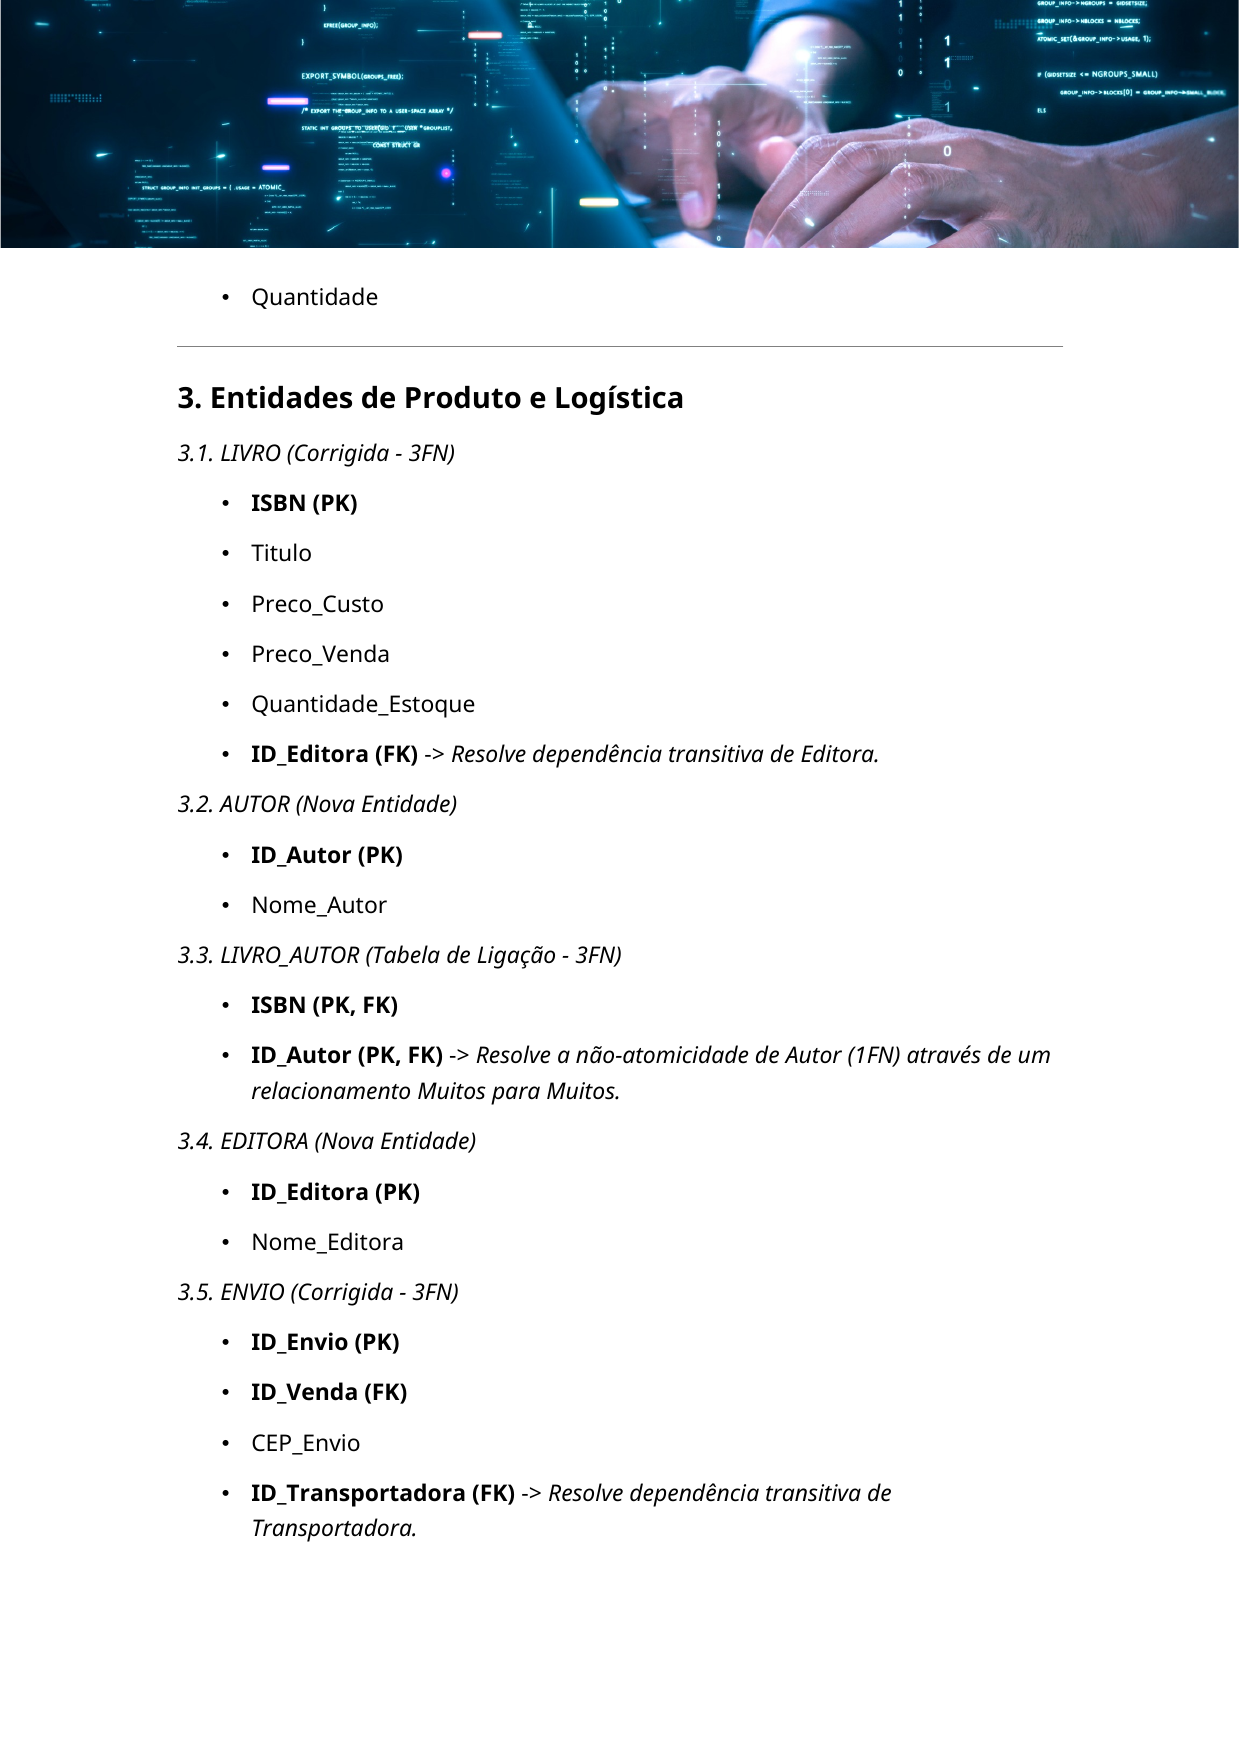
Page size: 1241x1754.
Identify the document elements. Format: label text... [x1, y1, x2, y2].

picture [1211, 99, 1223, 109]
picture [976, 52, 1004, 85]
list Titulo [222, 537, 1063, 569]
picture [1207, 91, 1225, 95]
subtitle 3.5. ENVIO (Corrigida - 3FN) [177, 1276, 1063, 1307]
picture [508, 210, 523, 227]
picture [0, 0, 588, 248]
picture [1115, 19, 1139, 23]
subtitle 3.1. LIVRO (Corrigida - 3FN) [177, 437, 1063, 468]
picture [148, 192, 270, 248]
picture [568, 0, 1239, 248]
list ISBN (PK, FK) [222, 989, 1063, 1021]
subtitle 3.4. EDITORA (Nova Entidade) [177, 1125, 1063, 1157]
picture [517, 233, 545, 248]
list Preco_Venda [222, 638, 1063, 669]
picture [1042, 0, 1239, 108]
picture [1121, 37, 1139, 41]
picture [1045, 73, 1075, 77]
picture [1060, 19, 1071, 23]
picture [1093, 72, 1106, 77]
subtitle 3.2. AUTOR (Nova Entidade) [177, 788, 1063, 820]
picture [534, 225, 544, 231]
list ID_Editora (FK) -> Resolve dependência transitiva de Editora. [222, 738, 1063, 769]
picture [1081, 19, 1103, 23]
list ISBN (PK) [222, 487, 1063, 518]
picture [557, 219, 611, 248]
subtitle 3. Entidades de Produto e Logística [177, 377, 1063, 417]
picture [1133, 72, 1149, 76]
picture [697, 48, 706, 62]
list ID_Venda (FK) [222, 1376, 1063, 1408]
picture [683, 23, 697, 33]
picture [466, 2, 506, 26]
picture [1062, 36, 1095, 42]
picture [1006, 27, 1040, 70]
list Quantidade [222, 281, 1063, 312]
picture [1038, 32, 1056, 41]
picture [1133, 2, 1146, 6]
list ID_Autor (PK, FK) -> Resolve a não-atomicidade de Autor (1FN) através de um relacionamento Muitos para Muitos. [222, 1039, 1063, 1106]
list Quantidade_Estoque [222, 688, 1063, 719]
list CEP_Envio [222, 1427, 1063, 1458]
picture [1166, 90, 1203, 95]
list Nome_Autor [222, 889, 1063, 920]
picture [217, 154, 225, 159]
picture [1104, 90, 1132, 95]
list ID_Envio (PK) [222, 1326, 1063, 1357]
picture [132, 210, 148, 218]
picture [1110, 72, 1127, 77]
picture [579, 197, 619, 209]
list ID_Autor (PK) [222, 839, 1063, 870]
list ID_Editora (PK) [222, 1176, 1063, 1207]
list Nome_Editora [222, 1226, 1063, 1257]
picture [1081, 80, 1107, 87]
subtitle 3.3. LIVRO_AUTOR (Tabela de Ligação - 3FN) [177, 939, 1063, 970]
picture [606, 222, 613, 231]
list ID_Transportadora (FK) -> Resolve dependência transitiva de Transportadora. [222, 1477, 1063, 1544]
picture [468, 31, 502, 40]
picture [538, 47, 570, 86]
picture [1038, 19, 1054, 23]
list Preco_Custo [222, 588, 1063, 619]
picture [519, 224, 524, 233]
